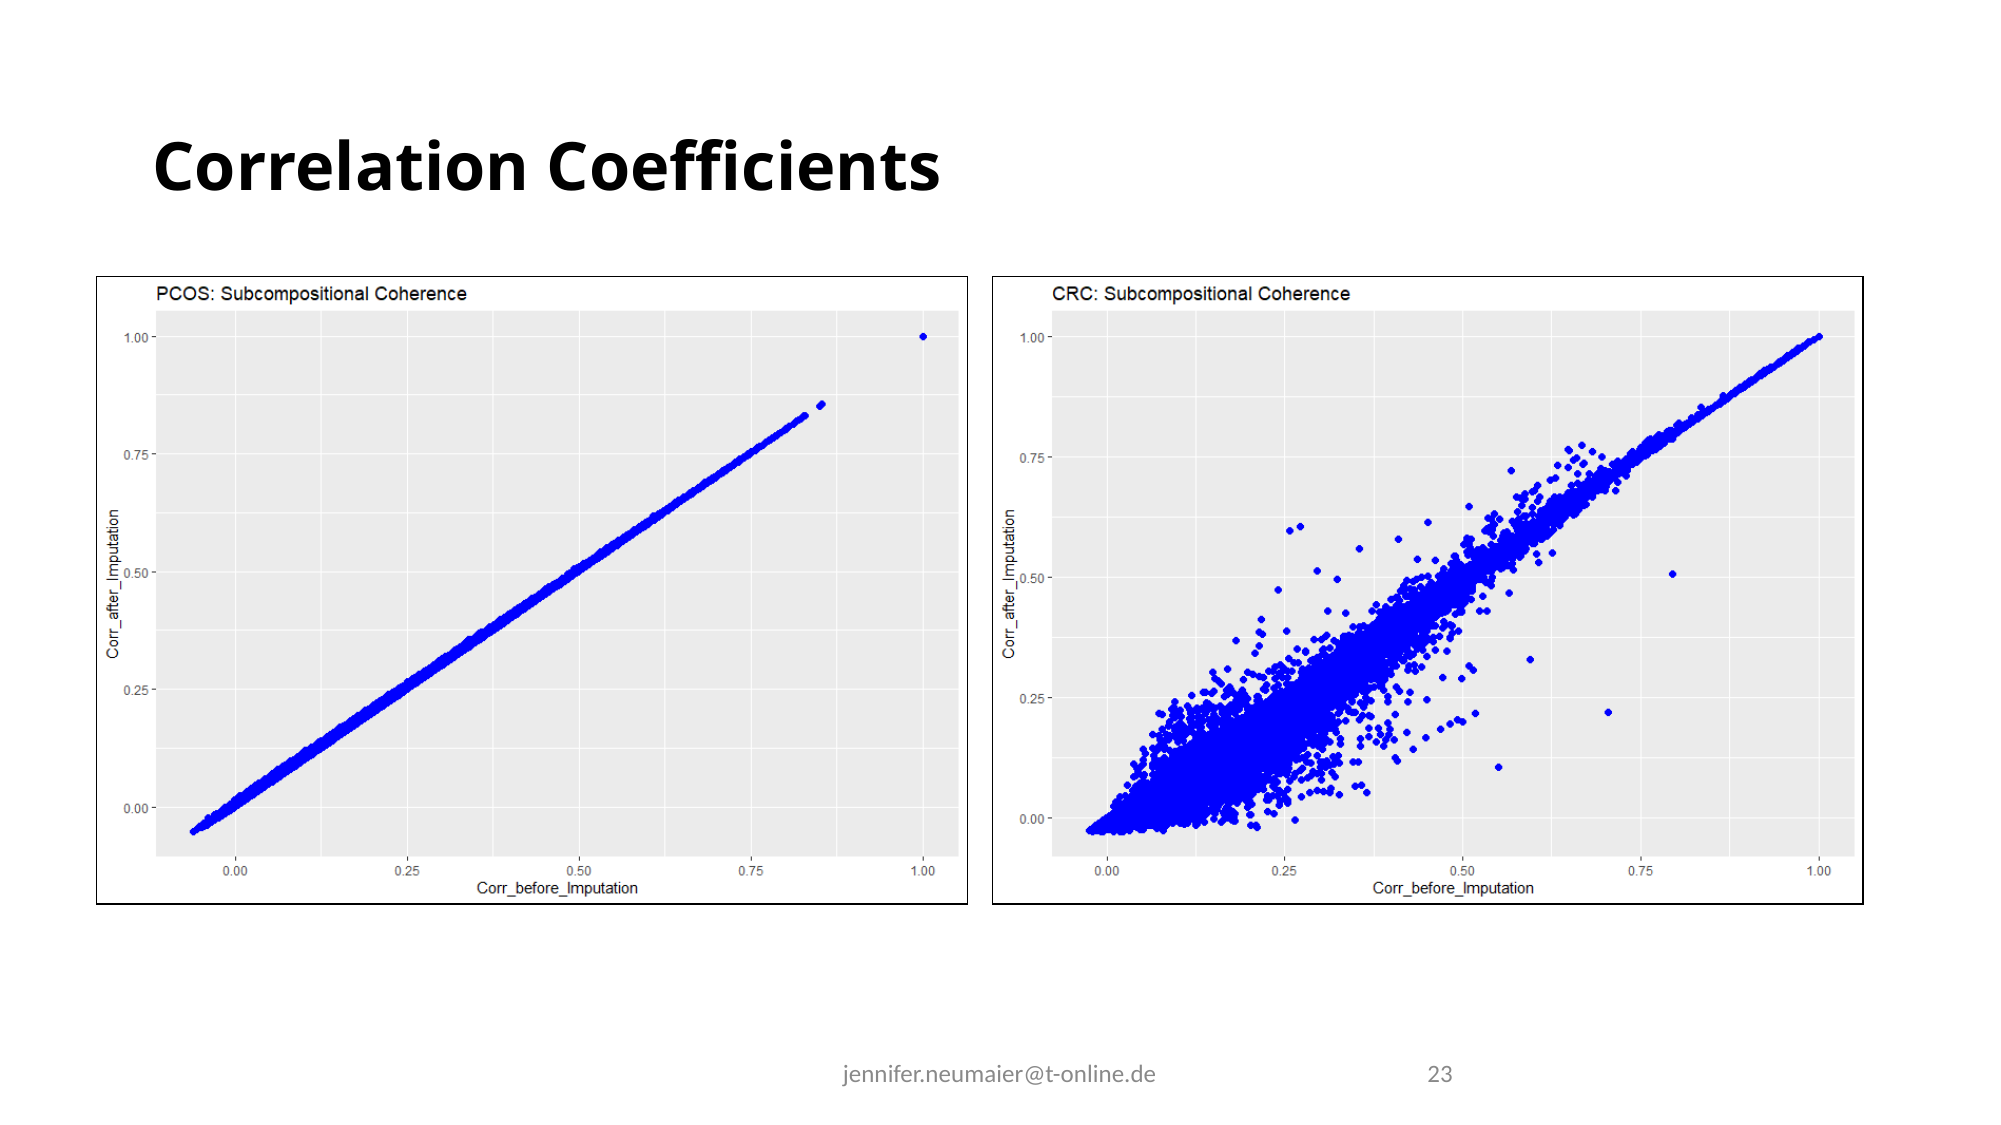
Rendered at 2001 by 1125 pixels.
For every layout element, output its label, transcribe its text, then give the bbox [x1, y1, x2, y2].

picture [97, 277, 967, 904]
title Correlation Coefficients [137, 59, 1863, 278]
text_box [1412, 1042, 1863, 1103]
picture [993, 277, 1863, 904]
text_box jennifer.neumaier@t-online.de [662, 1042, 1338, 1103]
